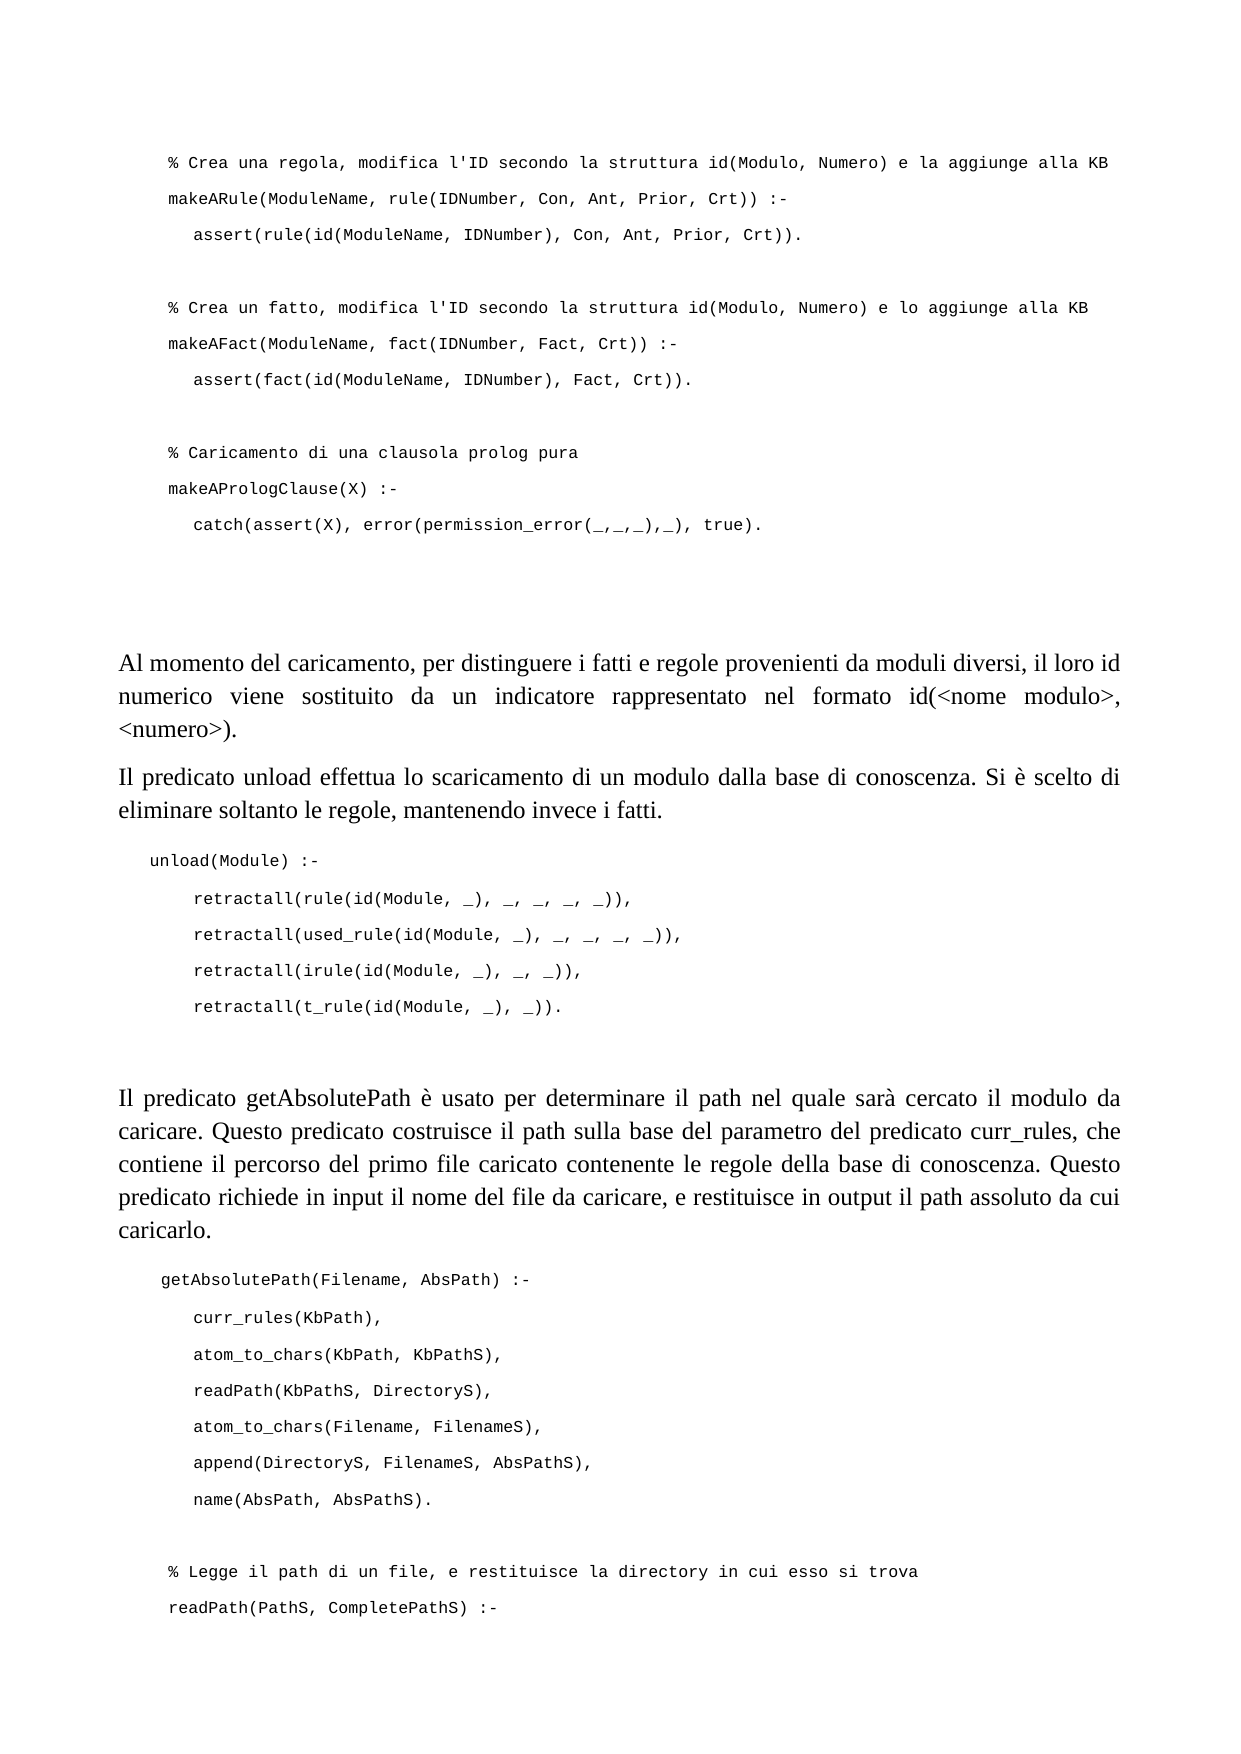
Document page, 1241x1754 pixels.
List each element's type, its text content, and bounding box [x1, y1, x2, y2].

text atom_to_chars(KbPath, KbPathS), [118, 1346, 1122, 1365]
text getAbsolutePath(Filename, AbsPath) :- [118, 1262, 1122, 1291]
text makeAPrologClause(X) :- [118, 481, 1122, 499]
text Il predicato getAbsolutePath è usato per determinare il path nel quale sarà cercato il modulo da caricare. Questo predicato costruisce il path sulla base del parametro del predicato curr_rules, che contiene il percorso del primo file caricato contenente le regole della base di conoscenza. Questo predicato richiede in input il nome del file da caricare, e restituisce in output il path assoluto da cui caricarlo. [118, 1083, 1122, 1244]
text retractall(used_rule(id(Module, _), _, _, _, _)), [118, 926, 1122, 945]
text append(DirectoryS, FilenameS, AbsPathS), [118, 1455, 1122, 1474]
text retractall(irule(id(Module, _), _, _)), [118, 963, 1122, 982]
text unload(Module) :- [118, 843, 1122, 871]
text makeAFact(ModuleName, fact(IDNumber, Fact, Crt)) :- [118, 336, 1122, 354]
text catch(assert(X), error(permission_error(_,_,_),_), true). [118, 517, 1122, 536]
text name(AbsPath, AbsPathS). [118, 1491, 1122, 1510]
text makeARule(ModuleName, rule(IDNumber, Con, Ant, Prior, Crt)) :- [118, 191, 1122, 209]
text retractall(rule(id(Module, _), _, _, _, _)), [118, 890, 1122, 909]
text readPath(PathS, CompletePathS) :- [118, 1600, 1122, 1619]
text readPath(KbPathS, DirectoryS), [118, 1383, 1122, 1401]
text % Crea una regola, modifica l'ID secondo la struttura id(Modulo, Numero) e la aggiunge alla KB [118, 154, 1122, 173]
text Il predicato unload effettua lo scaricamento di un modulo dalla base di conoscenza. Si è scelto di eliminare soltanto le regole, mantenendo invece i fatti. [118, 762, 1122, 824]
text atom_to_chars(Filename, FilenameS), [118, 1419, 1122, 1438]
text retractall(t_rule(id(Module, _), _)). [118, 999, 1122, 1018]
text % Legge il path di un file, e restituisce la directory in cui esso si trova [118, 1564, 1122, 1583]
text assert(rule(id(ModuleName, IDNumber), Con, Ant, Prior, Crt)). [118, 227, 1122, 246]
text % Crea un fatto, modifica l'ID secondo la struttura id(Modulo, Numero) e lo aggiunge alla KB [118, 299, 1122, 318]
text assert(fact(id(ModuleName, IDNumber), Fact, Crt)). [118, 372, 1122, 391]
text Al momento del caricamento, per distinguere i fatti e regole provenienti da moduli diversi, il loro id numerico viene sostituito da un indicatore rappresentato nel formato id(<nome modulo>, <numero>). [118, 648, 1122, 743]
text curr_rules(KbPath), [118, 1310, 1122, 1329]
text % Caricamento di una clausola prolog pura [118, 444, 1122, 463]
